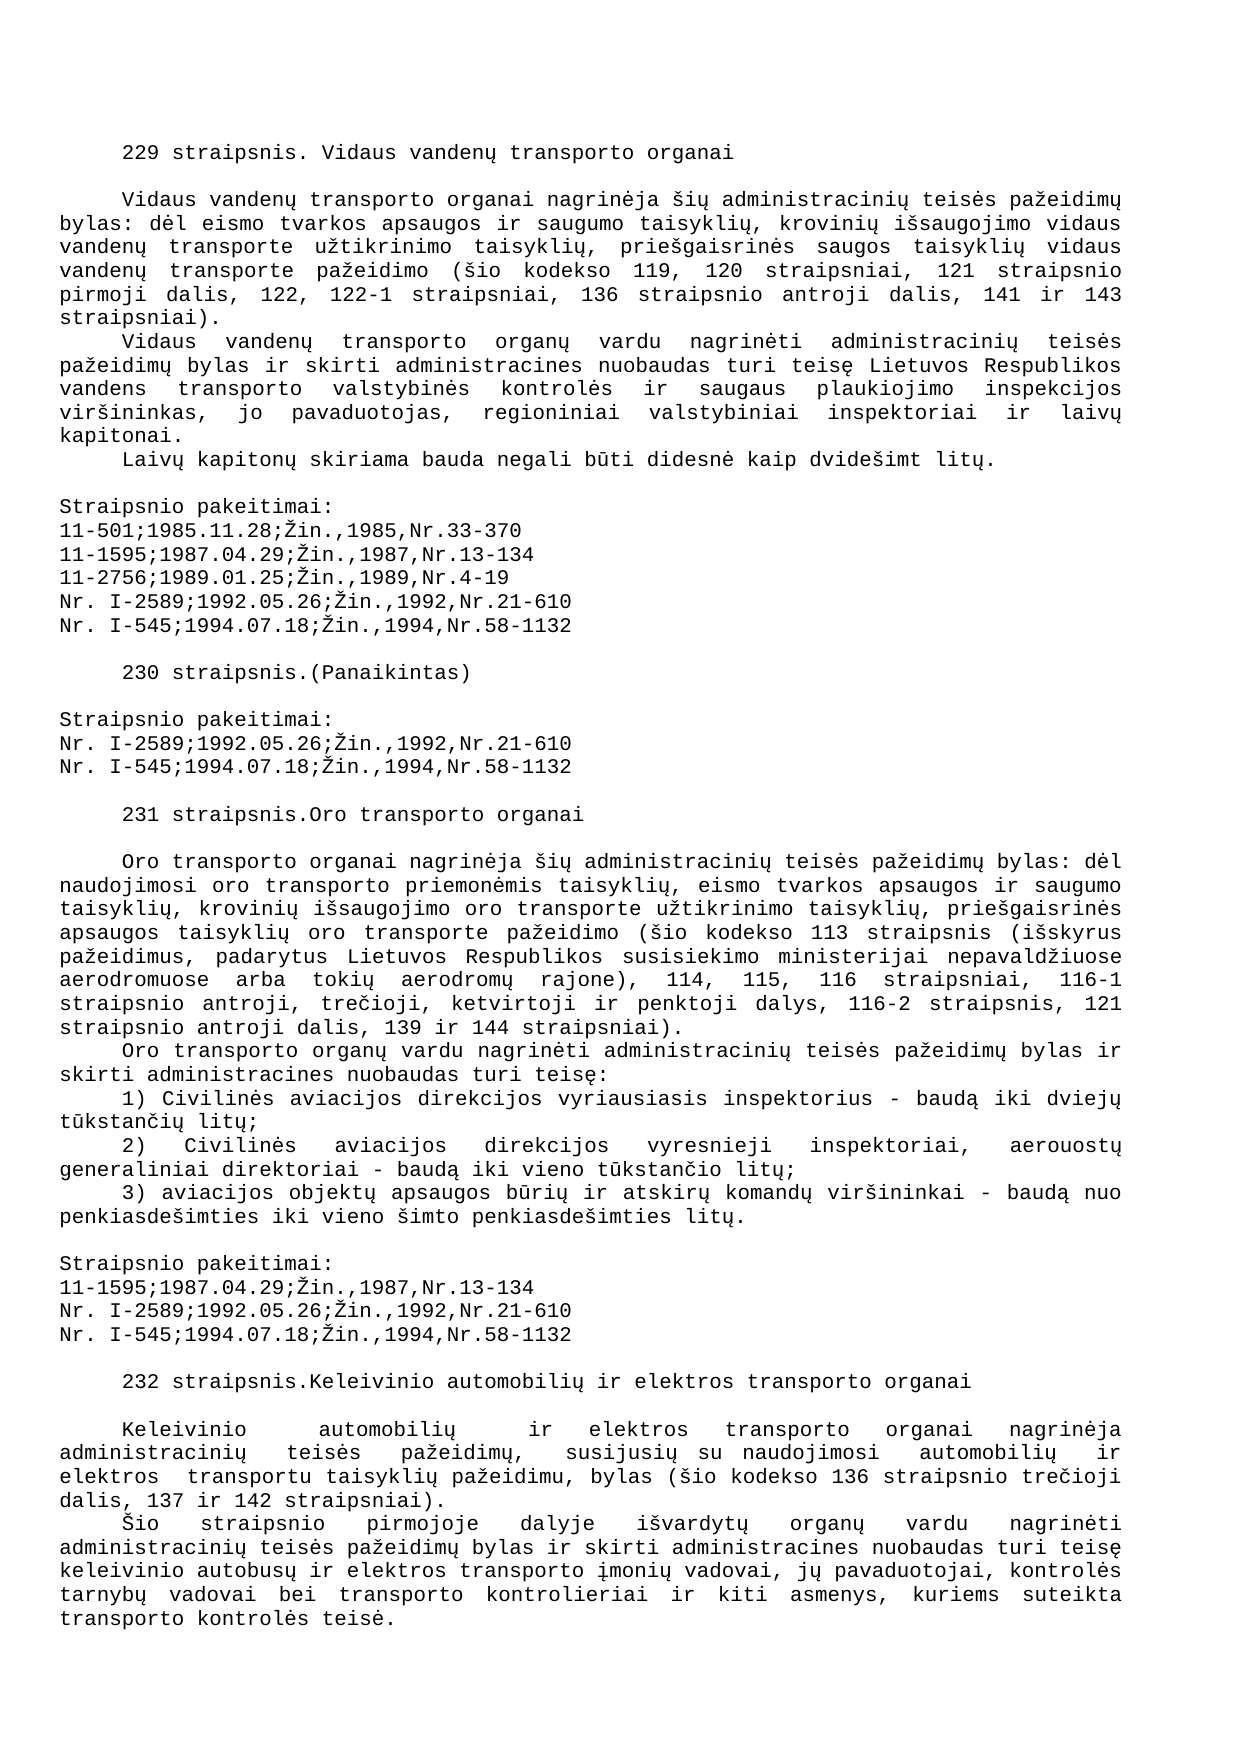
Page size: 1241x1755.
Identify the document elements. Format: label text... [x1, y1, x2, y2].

text 230 straipsnis.(Panaikintas) [59, 662, 1122, 686]
text Nr. I-545;1994.07.18;Žin.,1994,Nr.58-1132 [59, 1324, 1122, 1348]
text Nr. I-2589;1992.05.26;Žin.,1992,Nr.21-610 [59, 591, 1122, 615]
text 11-1595;1987.04.29;Žin.,1987,Nr.13-134 [59, 544, 1122, 567]
text Nr. I-545;1994.07.18;Žin.,1994,Nr.58-1132 [59, 615, 1122, 638]
text 229 straipsnis. Vidaus vandenų transporto organai [59, 142, 1122, 165]
text Vidaus vandenų transporto organai nagrinėja šių administracinių teisės pažeidimų bylas: dėl eismo tvarkos apsaugos ir saugumo taisyklių, krovinių išsaugojimo vidaus vandenų transporte užtikrinimo taisyklių, priešgaisrinės saugos taisyklių vidaus vandenų transporte pažeidimo (šio kodekso 119, 120 straipsniai, 121 straipsnio pirmoji dalis, 122, 122-1 straipsniai, 136 straipsnio antroji dalis, 141 ir 143 straipsniai). [59, 189, 1122, 331]
text Straipsnio pakeitimai: [59, 496, 1122, 520]
text Nr. I-2589;1992.05.26;Žin.,1992,Nr.21-610 [59, 733, 1122, 757]
text Laivų kapitonų skiriama bauda negali būti didesnė kaip dvidešimt litų. [59, 449, 1122, 473]
text Keleivinio automobilių ir elektros transporto organai nagrinėja administracinių teisės pažeidimų, susijusių su naudojimosi automobilių ir elektros transportu taisyklių pažeidimu, bylas (šio kodekso 136 straipsnio trečioji dalis, 137 ir 142 straipsniai). [59, 1419, 1122, 1513]
text Šio straipsnio pirmojoje dalyje išvardytų organų vardu nagrinėti administracinių teisės pažeidimų bylas ir skirti administracines nuobaudas turi teisę keleivinio autobusų ir elektros transporto įmonių vadovai, jų pavaduotojai, kontrolės tarnybų vadovai bei transporto kontrolieriai ir kiti asmenys, kuriems suteikta transporto kontrolės teisė. [59, 1513, 1122, 1631]
text 11-501;1985.11.28;Žin.,1985,Nr.33-370 [59, 520, 1122, 544]
text 231 straipsnis.Oro transporto organai [59, 804, 1122, 827]
text Straipsnio pakeitimai: [59, 709, 1122, 733]
text 3) aviacijos objektų apsaugos būrių ir atskirų komandų viršininkai - baudą nuo penkiasdešimties iki vieno šimto penkiasdešimties litų. [59, 1182, 1122, 1229]
text 232 straipsnis.Keleivinio automobilių ir elektros transporto organai [59, 1371, 1122, 1395]
text 2) Civilinės aviacijos direkcijos vyresnieji inspektoriai, aerouostų generaliniai direktoriai - baudą iki vieno tūkstančio litų; [59, 1135, 1122, 1182]
text 11-1595;1987.04.29;Žin.,1987,Nr.13-134 [59, 1277, 1122, 1300]
text Vidaus vandenų transporto organų vardu nagrinėti administracinių teisės pažeidimų bylas ir skirti administracines nuobaudas turi teisę Lietuvos Respublikos vandens transporto valstybinės kontrolės ir saugaus plaukiojimo inspekcijos viršininkas, jo pavaduotojas, regioniniai valstybiniai inspektoriai ir laivų kapitonai. [59, 331, 1122, 449]
text Nr. I-545;1994.07.18;Žin.,1994,Nr.58-1132 [59, 757, 1122, 780]
text 11-2756;1989.01.25;Žin.,1989,Nr.4-19 [59, 567, 1122, 591]
text 1) Civilinės aviacijos direkcijos vyriausiasis inspektorius - baudą iki dviejų tūkstančių litų; [59, 1088, 1122, 1135]
text Nr. I-2589;1992.05.26;Žin.,1992,Nr.21-610 [59, 1300, 1122, 1324]
text Oro transporto organai nagrinėja šių administracinių teisės pažeidimų bylas: dėl naudojimosi oro transporto priemonėmis taisyklių, eismo tvarkos apsaugos ir saugumo taisyklių, krovinių išsaugojimo oro transporte užtikrinimo taisyklių, priešgaisrinės apsaugos taisyklių oro transporte pažeidimo (šio kodekso 113 straipsnis (išskyrus pažeidimus, padarytus Lietuvos Respublikos susisiekimo ministerijai nepavaldžiuose aerodromuose arba tokių aerodromų rajone), 114, 115, 116 straipsniai, 116-1 straipsnio antroji, trečioji, ketvirtoji ir penktoji dalys, 116-2 straipsnis, 121 straipsnio antroji dalis, 139 ir 144 straipsniai). [59, 851, 1122, 1040]
text Oro transporto organų vardu nagrinėti administracinių teisės pažeidimų bylas ir skirti administracines nuobaudas turi teisę: [59, 1040, 1122, 1088]
text Straipsnio pakeitimai: [59, 1253, 1122, 1277]
